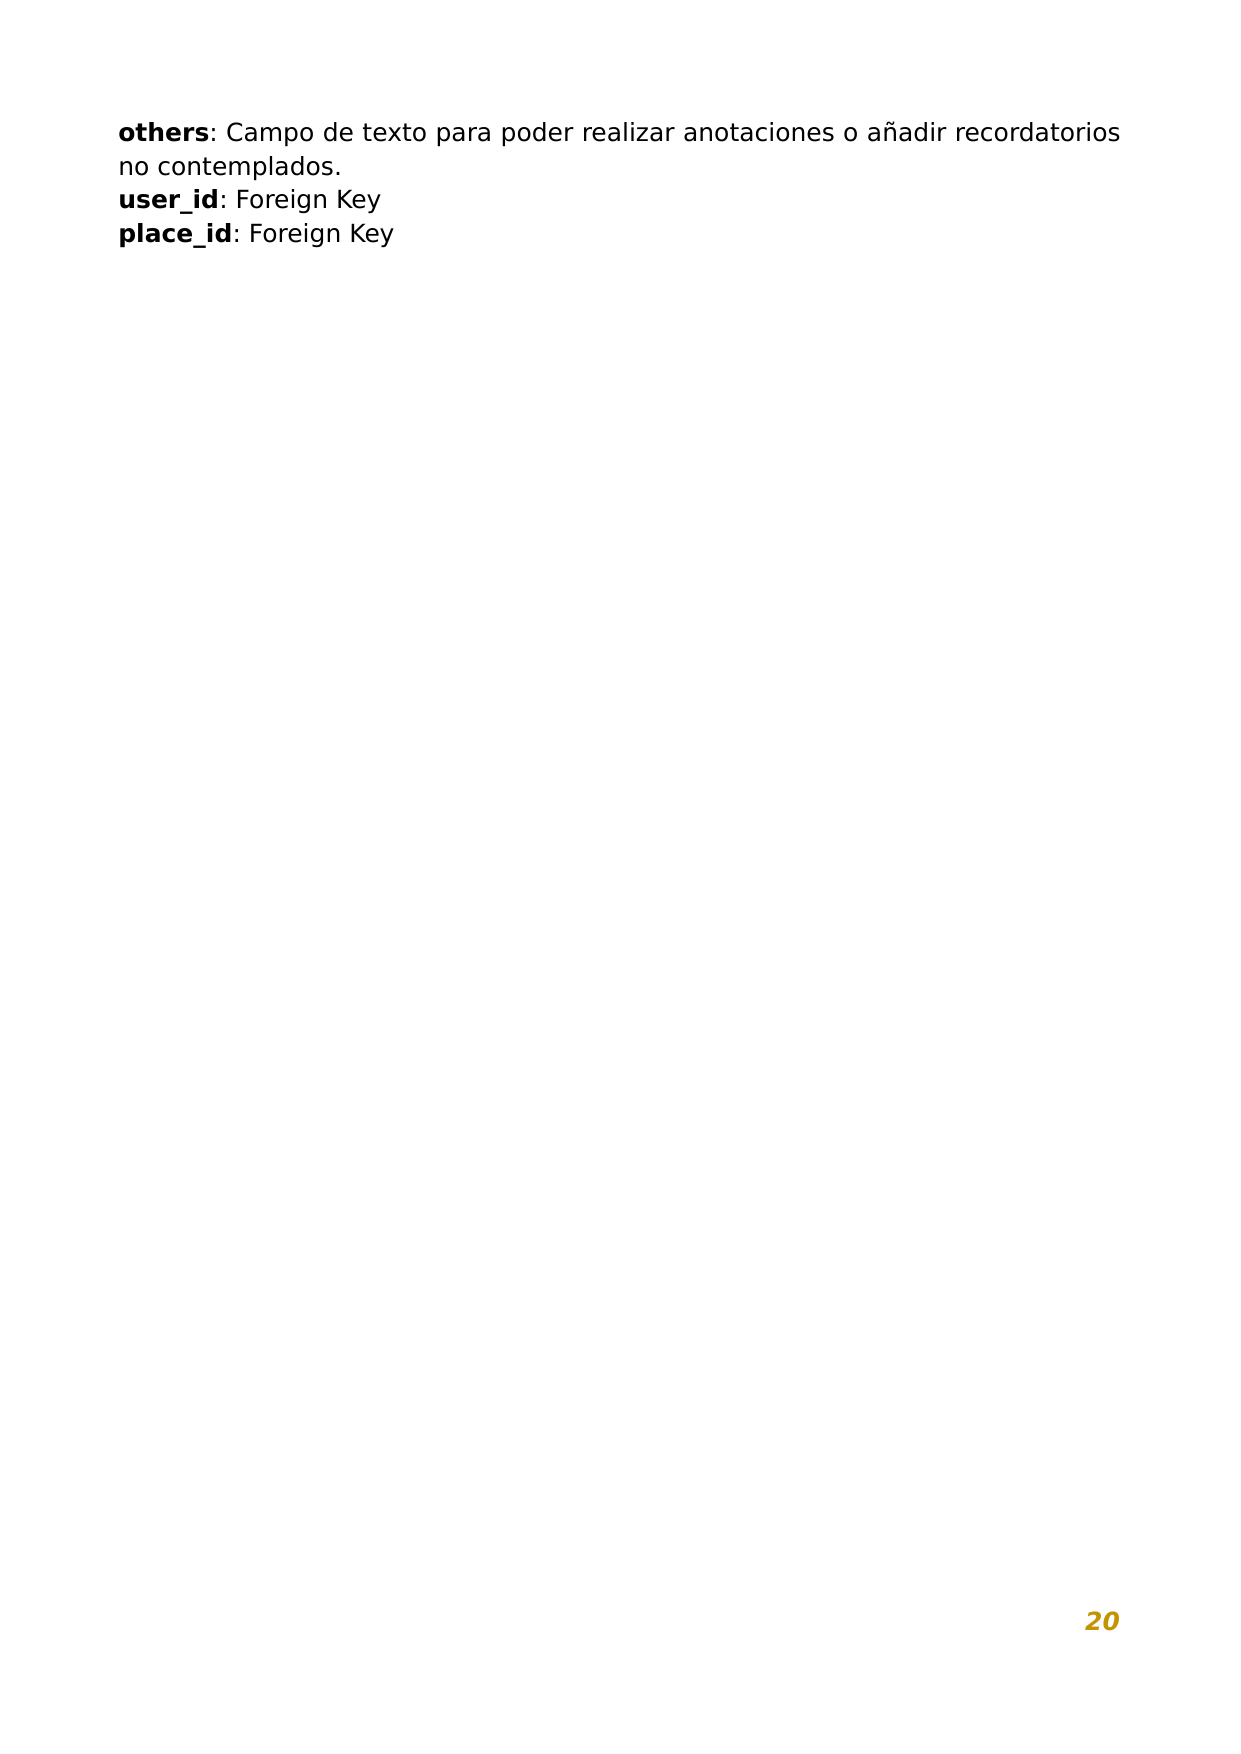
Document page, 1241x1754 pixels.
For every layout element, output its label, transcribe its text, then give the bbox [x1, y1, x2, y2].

text place_id: Foreign Key [118, 219, 1122, 248]
text user_id: Foreign Key [118, 185, 1122, 214]
text others: Campo de texto para poder realizar anotaciones o añadir recordatorios no contemplados. [118, 118, 1122, 181]
